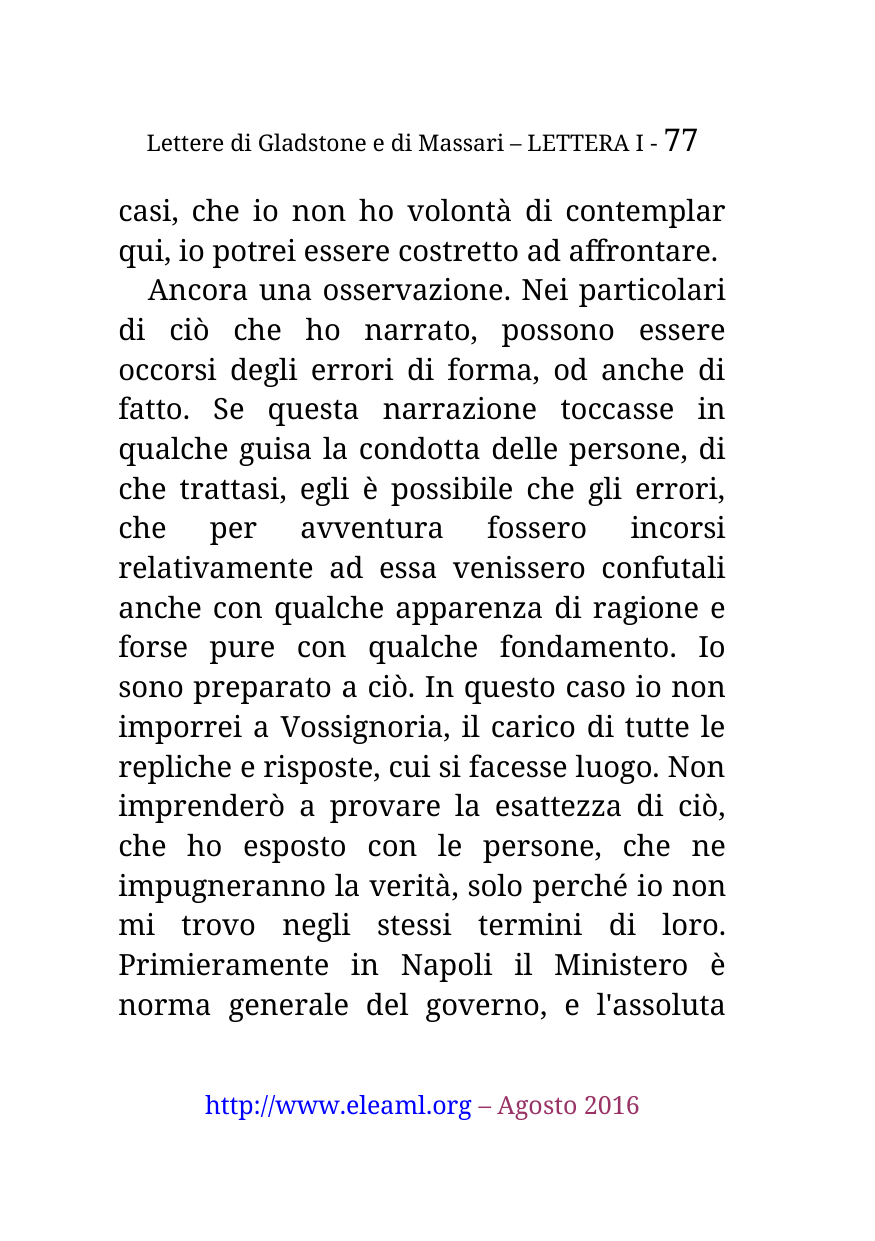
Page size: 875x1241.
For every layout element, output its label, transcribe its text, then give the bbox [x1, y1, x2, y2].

text Ancora una osservazione. Nei particolari di ciò che ho narrato, possono essere occorsi degli errori di forma, od anche di fatto. Se questa narrazione toccasse in qualche guisa la condotta delle persone, di che trattasi, egli è possibile che gli errori, che per avventura fossero incorsi relativamente ad essa venissero confutali anche con qualche apparenza di ragione e forse pure con qualche fondamento. Io sono preparato a ciò. In questo caso io non imporrei a Vossignoria, il carico di tutte le repliche e risposte, cui si facesse luogo. Non imprenderò a provare la esattezza di ciò, che ho esposto con le persone, che ne impugneranno la verità, solo perché io non mi trovo negli stessi termini di loro. Primieramente in Napoli il Ministero è norma generale del governo, e l'assoluta [118, 269, 726, 1024]
text casi, che io non ho volontà di contemplar qui, io potrei essere costretto ad affrontare. [118, 190, 726, 269]
